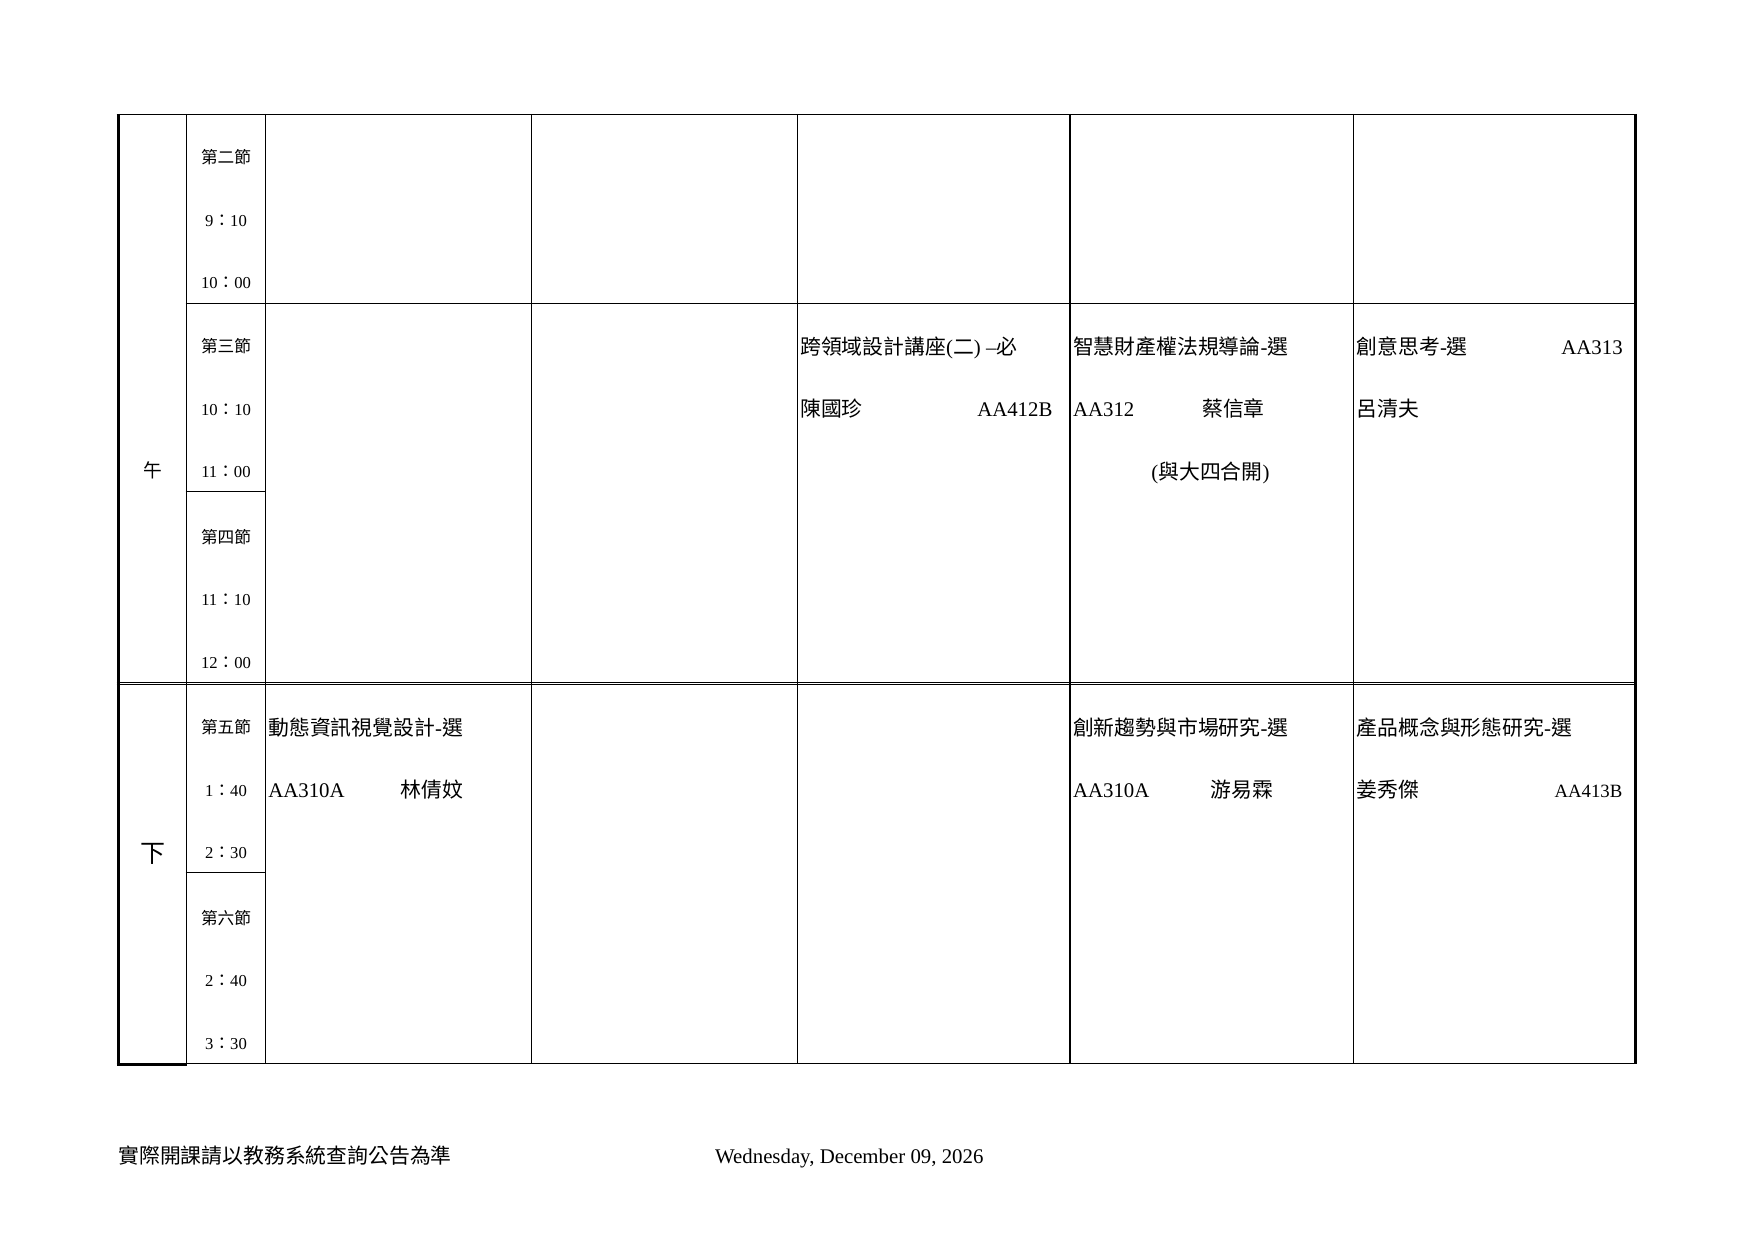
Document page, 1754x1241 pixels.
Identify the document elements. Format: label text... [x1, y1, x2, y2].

table_cell [798, 685, 1069, 1063]
table_cell [266, 115, 531, 302]
table_cell 第五節 1：40 2：30 [187, 685, 265, 872]
table_cell [532, 115, 797, 302]
table_cell 午 [120, 115, 186, 682]
table_cell 第四節 11：10 12：00 [187, 492, 265, 682]
table_cell 產品概念與形態研究-選 姜秀傑 AA413B [1354, 685, 1634, 1063]
table_cell 創新趨勢與市場研究-選 AA310A 游易霖 [1071, 685, 1353, 1063]
table_cell [532, 685, 797, 1063]
table_cell 第二節 9：10 10：00 [187, 115, 265, 302]
table_cell 第三節 10：10 11：00 [187, 304, 265, 491]
table_cell [266, 304, 531, 682]
table_cell 下 [120, 685, 186, 1063]
table_cell 智慧財產權法規導論-選 AA312 蔡信章 (與大四合開) [1071, 304, 1353, 682]
table_cell 第六節 2：40 3：30 [187, 873, 265, 1063]
table_cell [532, 304, 797, 682]
table_cell [1354, 115, 1634, 302]
table_cell [1071, 115, 1353, 302]
table_cell 動態資訊視覺設計-選AA310A 林倩妏 [266, 685, 531, 1063]
table_cell 跨領域設計講座(二) –必 陳國珍 AA412B [798, 304, 1069, 682]
table_cell [798, 115, 1069, 302]
table_cell 創意思考-選 AA313 呂清夫 [1354, 304, 1634, 682]
